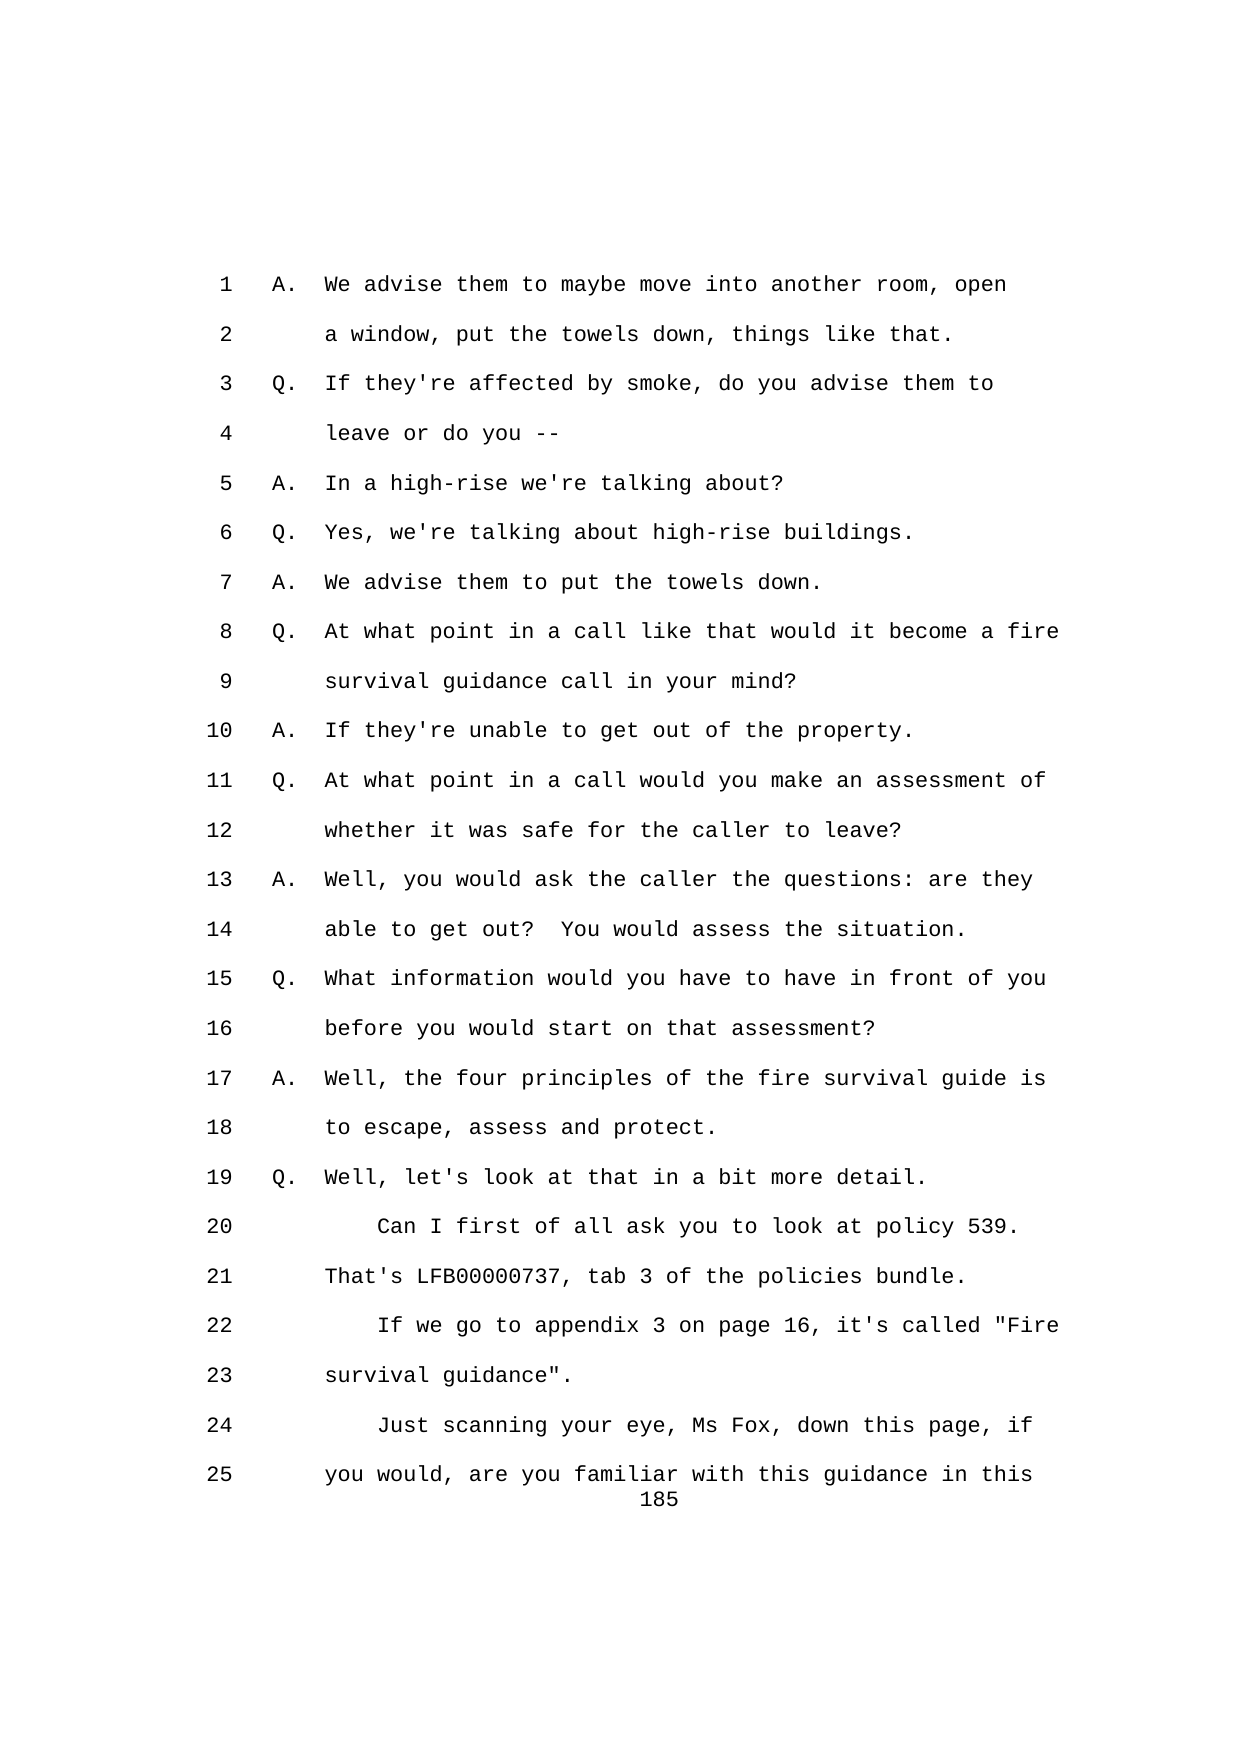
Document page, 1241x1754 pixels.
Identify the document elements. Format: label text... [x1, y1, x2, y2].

text 15 Q. What information would you have to have in front of you [75, 967, 1165, 992]
text 14 able to get out? You would assess the situation. [75, 918, 1165, 943]
text 9 survival guidance call in your mind? [75, 670, 1165, 695]
text 3 Q. If they're affected by smoke, do you advise them to [75, 372, 1165, 397]
text 185 [75, 1488, 1165, 1513]
text 22 If we go to appendix 3 on page 16, it's called "Fire [75, 1314, 1165, 1339]
text 13 A. Well, you would ask the caller the questions: are they [75, 868, 1165, 893]
text 6 Q. Yes, we're talking about high-rise buildings. [75, 521, 1165, 546]
text 25 you would, are you familiar with this guidance in this [75, 1463, 1165, 1488]
text 12 whether it was safe for the caller to leave? [75, 819, 1165, 843]
text 2 a window, put the towels down, things like that. [75, 323, 1165, 348]
text 18 to escape, assess and protect. [75, 1116, 1165, 1141]
text 20 Can I first of all ask you to look at policy 539. [75, 1215, 1165, 1240]
text 11 Q. At what point in a call would you make an assessment of [75, 769, 1165, 794]
text 16 before you would start on that assessment? [75, 1017, 1165, 1042]
text 17 A. Well, the four principles of the fire survival guide is [75, 1067, 1165, 1091]
text 21 That's LFB00000737, tab 3 of the policies bundle. [75, 1265, 1165, 1290]
text 24 Just scanning your eye, Ms Fox, down this page, if [75, 1414, 1165, 1438]
text 19 Q. Well, let's look at that in a bit more detail. [75, 1166, 1165, 1191]
text 8 Q. At what point in a call like that would it become a fire [75, 620, 1165, 645]
text 10 A. If they're unable to get out of the property. [75, 719, 1165, 744]
text 1 A. We advise them to maybe move into another room, open [75, 273, 1165, 298]
text 5 A. In a high-rise we're talking about? [75, 472, 1165, 496]
text 23 survival guidance". [75, 1364, 1165, 1389]
text 7 A. We advise them to put the towels down. [75, 571, 1165, 596]
text 4 leave or do you -- [75, 422, 1165, 447]
